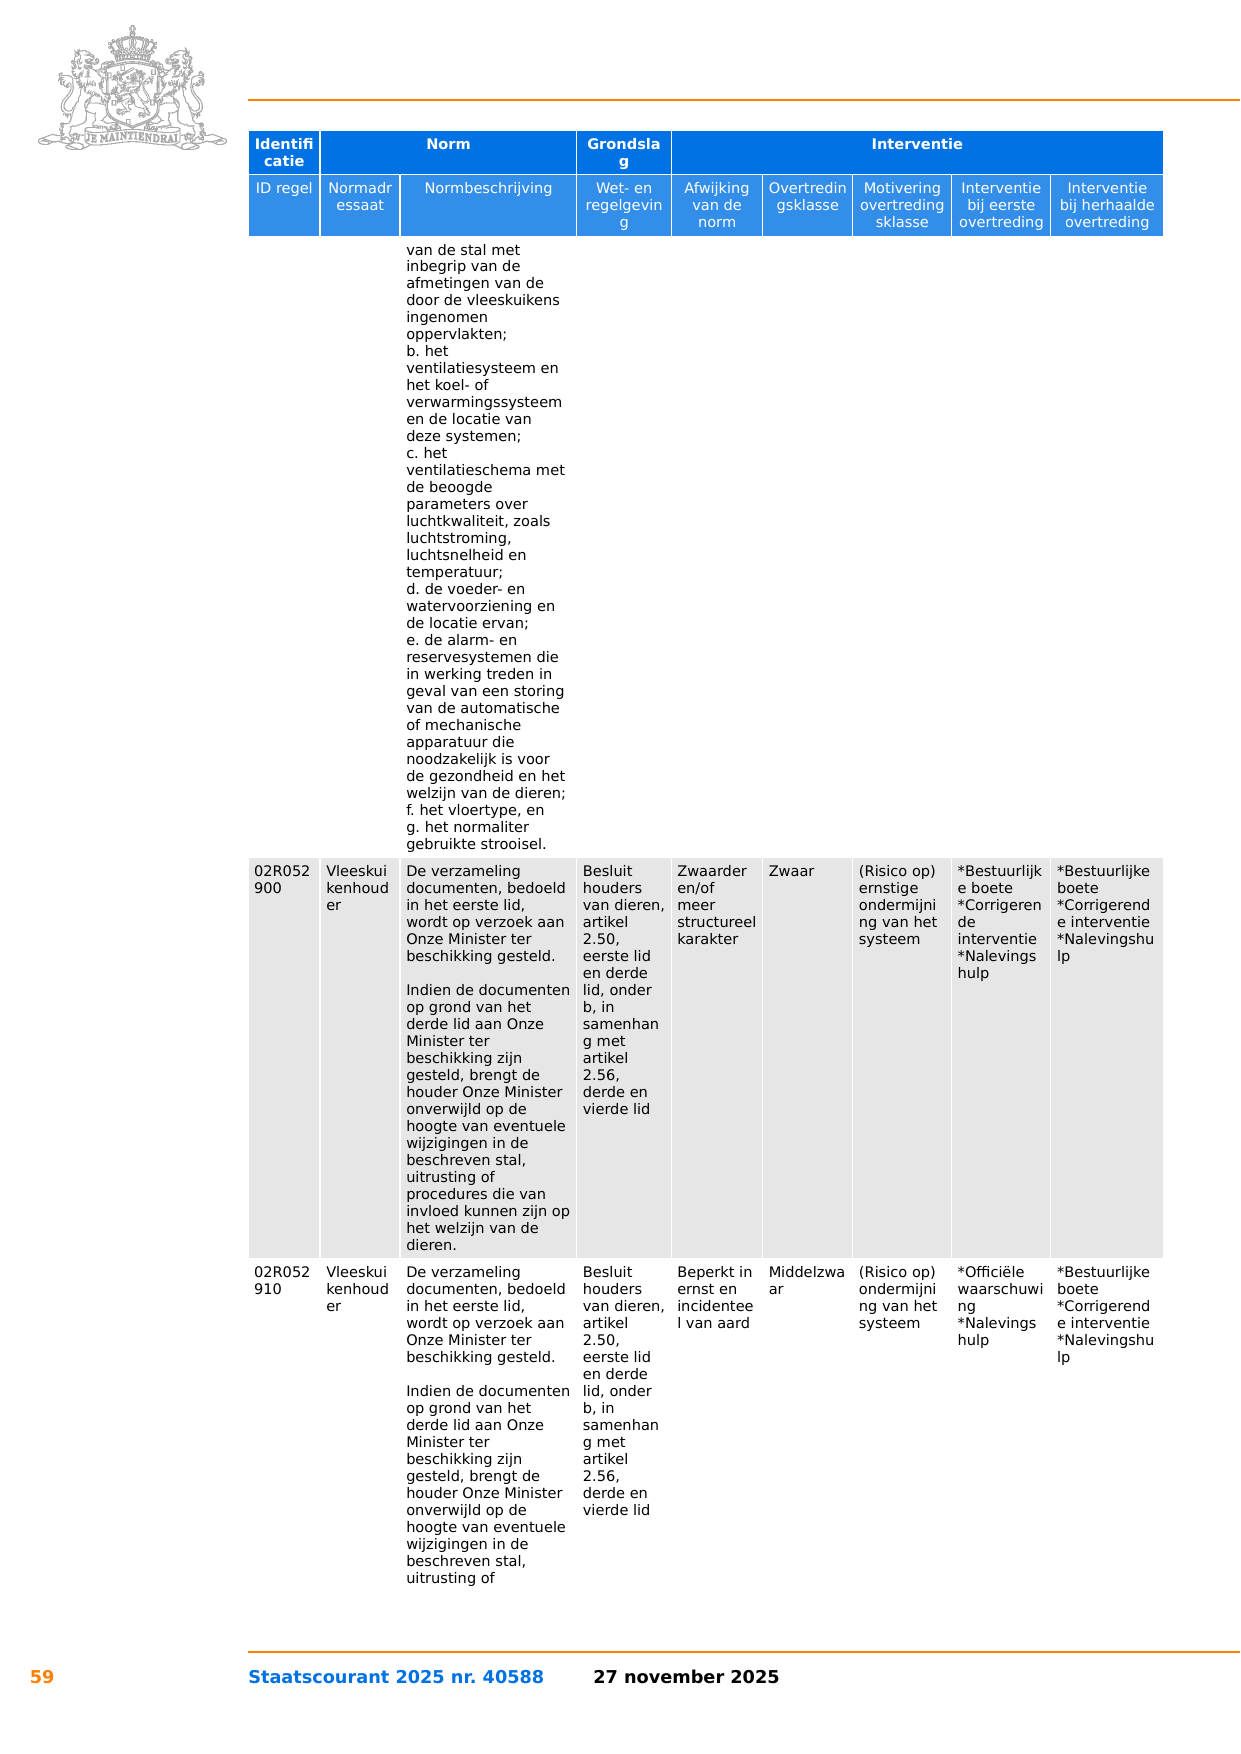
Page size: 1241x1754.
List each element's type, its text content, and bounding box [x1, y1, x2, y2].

table_cell De verzameling documenten, bedoeld in het eerste lid, wordt op verzoek aan Onze Minister ter beschikking gesteld. Indien de documenten op grond van het derde lid aan Onze Minister ter beschikking zijn gesteld, brengt de houder Onze Minister onverwijld op de hoogte van eventuele wijzigingen in de beschreven stal, uitrusting of procedures die van invloed kunnen zijn op het welzijn van de dieren. [401, 858, 576, 1258]
table_cell Normbeschrijving [401, 175, 576, 236]
table_cell van de stal met inbegrip van de afmetingen van de door de vleeskuikens ingenomen oppervlakten; b. het ventilatiesysteem en het koel- of verwarmingssysteem en de locatie van deze systemen; c. het ventilatieschema met de beoogde parameters over luchtkwaliteit, zoals luchtstroming, luchtsnelheid en temperatuur; d. de voeder- en watervoorziening en de locatie ervan; e. de alarm- en reservesystemen die in werking treden in geval van een storing van de automatische of mechanische apparatuur die noodzakelijk is voor de gezondheid en het welzijn van de dieren; f. het vloertype, en g. het normaliter gebruikte strooisel. [401, 237, 576, 857]
table_cell *Bestuurlijke boete *Corrigerende interventie *Nalevingshulp [1051, 858, 1163, 1258]
table_cell [853, 237, 951, 857]
table_cell [763, 237, 852, 857]
table_cell Overtredingsklasse [763, 175, 852, 236]
table_cell [1051, 237, 1163, 857]
table_cell Besluit houders van dieren, artikel 2.50, eerste lid en derde lid, onder b, in samenhang met artikel 2.56, derde en vierde lid [577, 1259, 671, 1591]
table_cell De verzameling documenten, bedoeld in het eerste lid, wordt op verzoek aan Onze Minister ter beschikking gesteld. Indien de documenten op grond van het derde lid aan Onze Minister ter beschikking zijn gesteld, brengt de houder Onze Minister onverwijld op de hoogte van eventuele wijzigingen in de beschreven stal, uitrusting of [401, 1259, 576, 1591]
table_cell 02R052910 [249, 1259, 319, 1591]
table_cell Motivering overtredingsklasse [853, 175, 951, 236]
picture [38, 25, 227, 150]
table_cell Normadressaat [321, 175, 399, 236]
table_cell [952, 237, 1050, 857]
table_cell Interventie bij eerste overtreding [952, 175, 1050, 236]
table_cell Zwaarder en/of meer structureel karakter [672, 858, 762, 1258]
table_cell Wet- en regelgeving [577, 175, 671, 236]
table_cell [672, 237, 762, 857]
table_cell Afwijking van de norm [672, 175, 762, 236]
table_cell 02R052900 [249, 858, 319, 1258]
table_cell [321, 237, 399, 857]
table_header Grondslag [577, 131, 671, 174]
table_cell *Bestuurlijke boete *Corrigerende interventie *Nalevingshulp [1051, 1259, 1163, 1591]
table_cell *Officiële waarschuwing *Nalevingshulp [952, 1259, 1050, 1591]
table_header Norm [321, 131, 576, 174]
table_header Interventie [672, 131, 1163, 174]
table_cell [249, 237, 319, 857]
table_cell Beperkt in ernst en incidenteel van aard [672, 1259, 762, 1591]
table_cell [577, 237, 671, 857]
table_cell Besluit houders van dieren, artikel 2.50, eerste lid en derde lid, onder b, in samenhang met artikel 2.56, derde en vierde lid [577, 858, 671, 1258]
table_header Identificatie [249, 131, 319, 174]
table_cell Vleeskuikenhouder [321, 1259, 399, 1591]
table_cell *Bestuurlijke boete *Corrigerende interventie *Nalevingshulp [952, 858, 1050, 1258]
table_cell ID regel [249, 175, 319, 236]
table_cell Middelzwaar [763, 1259, 852, 1591]
table_cell Interventie bij herhaalde overtreding [1051, 175, 1163, 236]
table_cell Zwaar [763, 858, 852, 1258]
table_cell (Risico op) ernstige ondermijning van het systeem [853, 858, 951, 1258]
table_cell (Risico op) ondermijning van het systeem [853, 1259, 951, 1591]
table_cell Vleeskuikenhouder [321, 858, 399, 1258]
